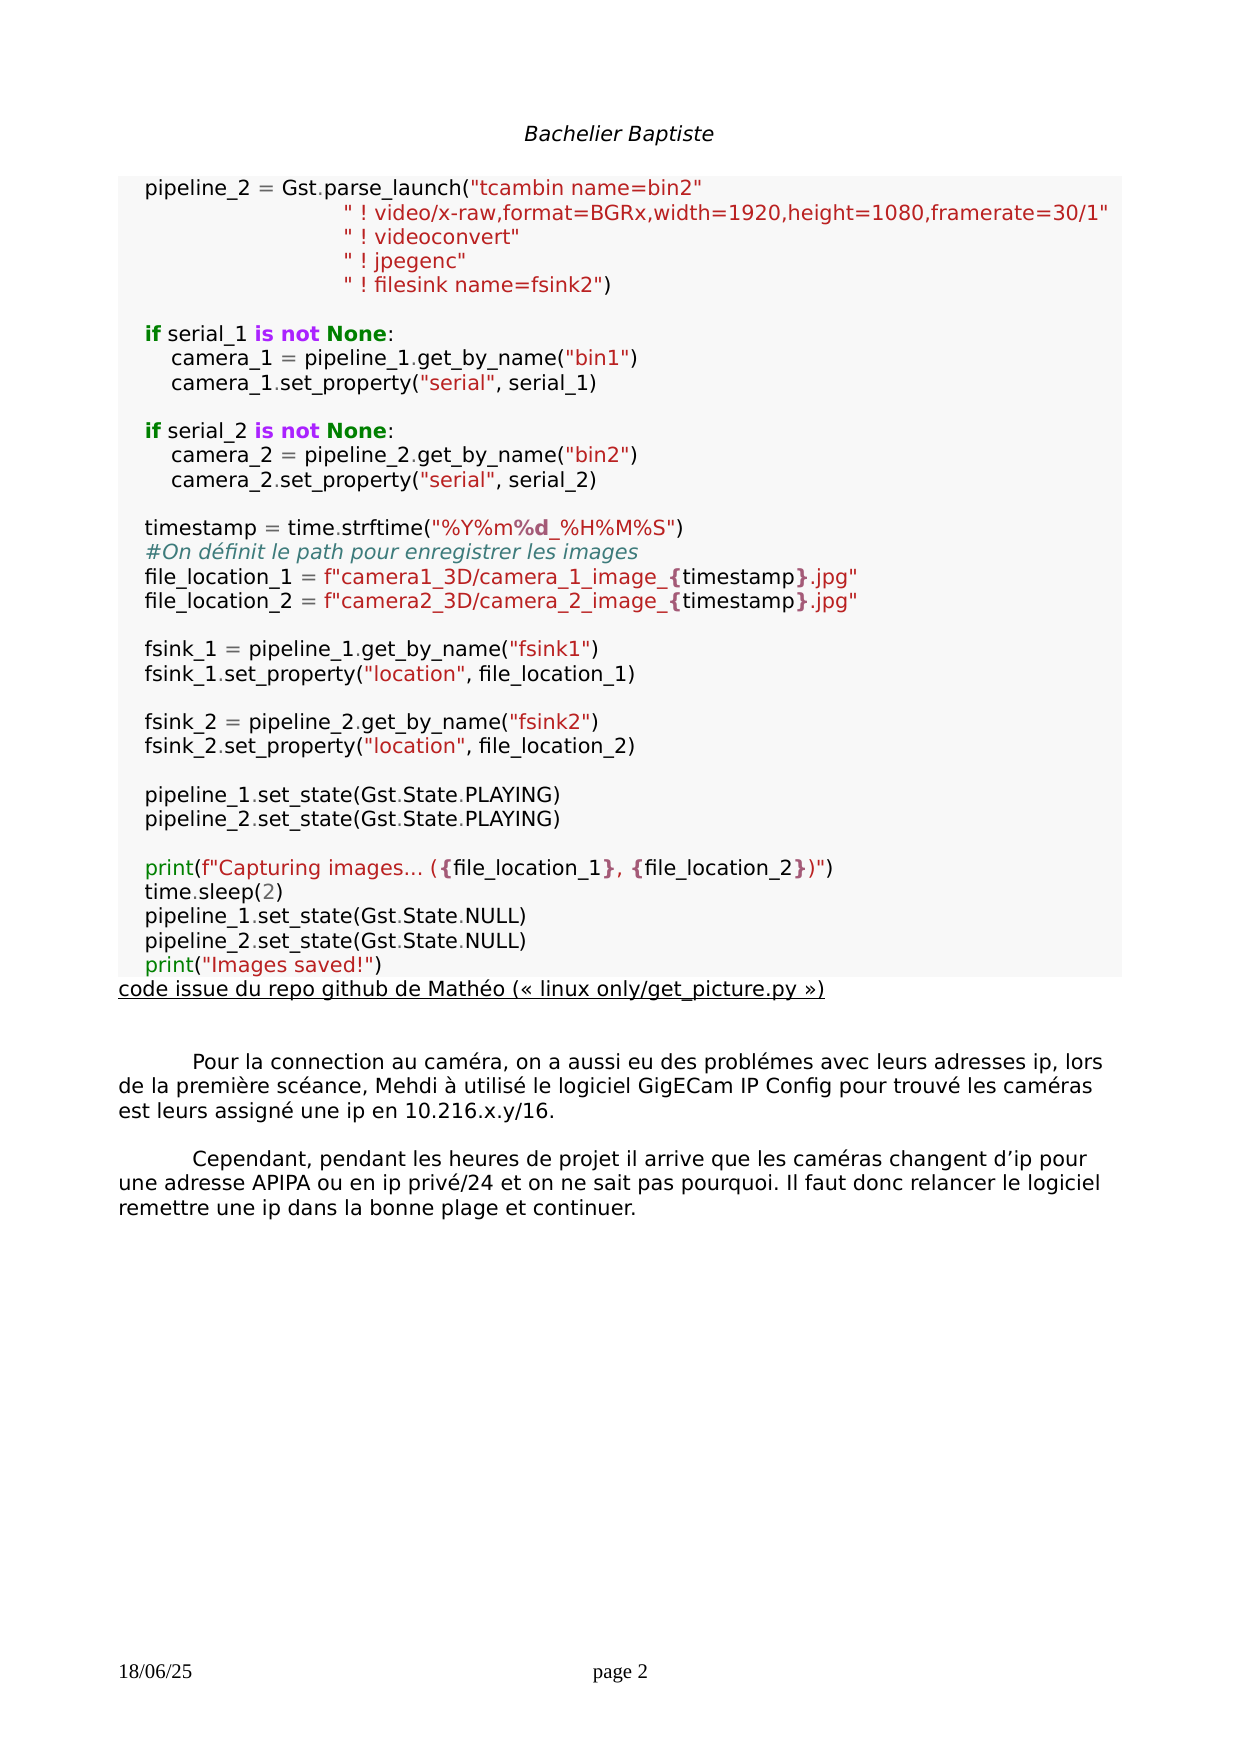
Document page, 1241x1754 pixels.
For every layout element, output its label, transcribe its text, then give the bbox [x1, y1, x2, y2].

text pipeline_1.set_state(Gst.State.PLAYING) [118, 783, 1122, 807]
text camera_2.set_property("serial", serial_2) [118, 468, 1122, 492]
text pipeline_2 = Gst.parse_launch("tcambin name=bin2" [118, 176, 1122, 201]
text " ! video/x-raw,format=BGRx,width=1920,height=1080,framerate=30/1" [118, 201, 1122, 225]
text " ! filesink name=fsink2") [118, 273, 1122, 298]
text camera_1.set_property("serial", serial_1) [118, 371, 1122, 395]
text fsink_1 = pipeline_1.get_by_name("fsink1") [118, 637, 1122, 662]
text timestamp = time.strftime("%Y%m%d_%H%M%S") [118, 516, 1122, 540]
text pipeline_2.set_state(Gst.State.PLAYING) [118, 807, 1122, 832]
text fsink_2 = pipeline_2.get_by_name("fsink2") [118, 710, 1122, 734]
text file_location_2 = f"camera2_3D/camera_2_image_{timestamp}.jpg" [118, 589, 1122, 613]
text print(f"Capturing images... ({file_location_1}, {file_location_2})") [118, 856, 1122, 880]
text " ! videoconvert" [118, 225, 1122, 249]
text camera_2 = pipeline_2.get_by_name("bin2") [118, 443, 1122, 468]
text #On définit le path pour enregistrer les images [118, 540, 1122, 565]
text " ! jpegenc" [118, 249, 1122, 273]
text pipeline_2.set_state(Gst.State.NULL) [118, 929, 1122, 953]
text Cependant, pendant les heures de projet il arrive que les caméras changent d’ip pour une adresse APIPA ou en ip privé/24 et on ne sait pas pourquoi. Il faut donc relancer le logiciel remettre une ip dans la bonne plage et continuer. [118, 1147, 1122, 1220]
text if serial_2 is not None: [118, 419, 1122, 443]
text camera_1 = pipeline_1.get_by_name("bin1") [118, 346, 1122, 371]
text code issue du repo github de Mathéo (« linux only/get_picture.py ») [118, 977, 1122, 1002]
text fsink_2.set_property("location", file_location_2) [118, 734, 1122, 759]
text Pour la connection au caméra, on a aussi eu des problémes avec leurs adresses ip, lors de la première scéance, Mehdi à utilisé le logiciel GigECam IP Config pour trouvé les caméras est leurs assigné une ip en 10.216.x.y/16. [118, 1050, 1122, 1123]
text time.sleep(2) [118, 880, 1122, 904]
text print("Images saved!") [118, 953, 1122, 977]
text fsink_1.set_property("location", file_location_1) [118, 662, 1122, 686]
text file_location_1 = f"camera1_3D/camera_1_image_{timestamp}.jpg" [118, 565, 1122, 589]
text if serial_1 is not None: [118, 322, 1122, 346]
text pipeline_1.set_state(Gst.State.NULL) [118, 904, 1122, 929]
